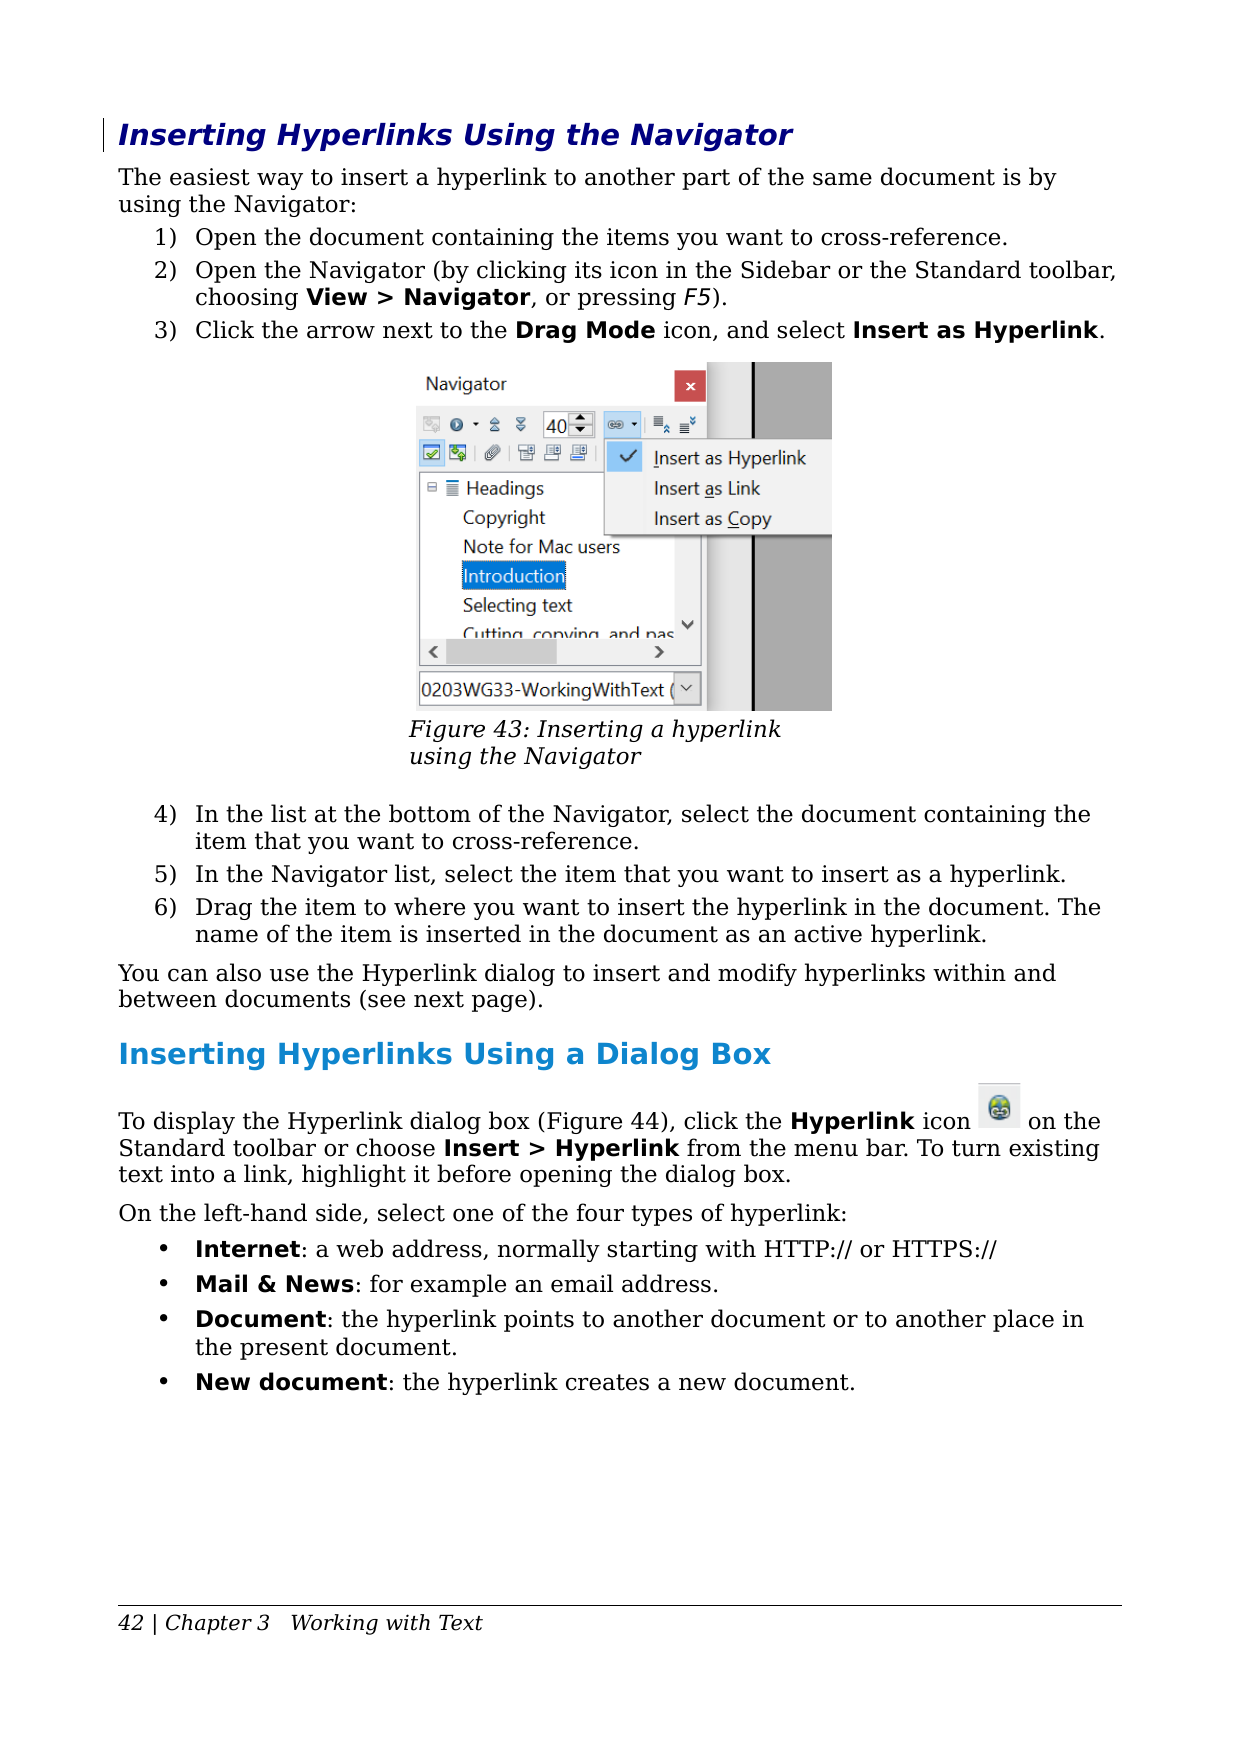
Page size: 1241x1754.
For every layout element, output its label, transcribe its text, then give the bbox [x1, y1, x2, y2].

picture [978, 1083, 1021, 1128]
list Mail & News: for example an email address. [156, 1269, 1122, 1298]
subtitle Inserting Hyperlinks Using a Dialog Box [118, 1037, 1122, 1071]
list Open the Navigator (by clicking its icon in the Sidebar or the Standard toolbar, choosing View > Navigator, or pressing F5). [177, 257, 1122, 311]
list In the list at the bottom of the Navigator, select the document containing the item that you want to cross-reference. [177, 802, 1122, 855]
list Drag the item to where you want to insert the hyperlink in the document. The name of the item is inserted in the document as an active hyperlink. [177, 894, 1122, 947]
list In the Navigator list, select the item that you want to insert as a hyperlink. [177, 861, 1122, 888]
list Internet: a web address, normally starting with HTTP:// or HTTPS:// [156, 1234, 1122, 1263]
text You can also use the Hyperlink dialog to insert and modify hyperlinks within and between documents (see next page). [118, 960, 1122, 1013]
list On the left-hand side, select one of the four types of hyperlink: [118, 1201, 1122, 1227]
list New document: the hyperlink creates a new document. [156, 1367, 1122, 1396]
text To display the Hyperlink dialog box (Figure 44), click the Hyperlink icon on the Standard toolbar or choose Insert > Hyperlink from the menu bar. To turn existing text into a link, highlight it before opening the dialog box. [118, 1084, 1122, 1188]
subtitle Inserting Hyperlinks Using the Navigator [118, 118, 1122, 152]
picture [416, 362, 832, 711]
text Figure 43: Inserting a hyperlink using the Navigator [409, 717, 832, 770]
list Document: the hyperlink points to another document or to another place in the present document. [156, 1304, 1122, 1360]
list Open the document containing the items you want to cross-reference. [177, 224, 1122, 251]
list The easiest way to insert a hyperlink to another part of the same document is by using the Navigator: [118, 164, 1122, 218]
list Click the arrow next to the Drag Mode icon, and select Insert as Hyperlink. [177, 317, 1122, 343]
